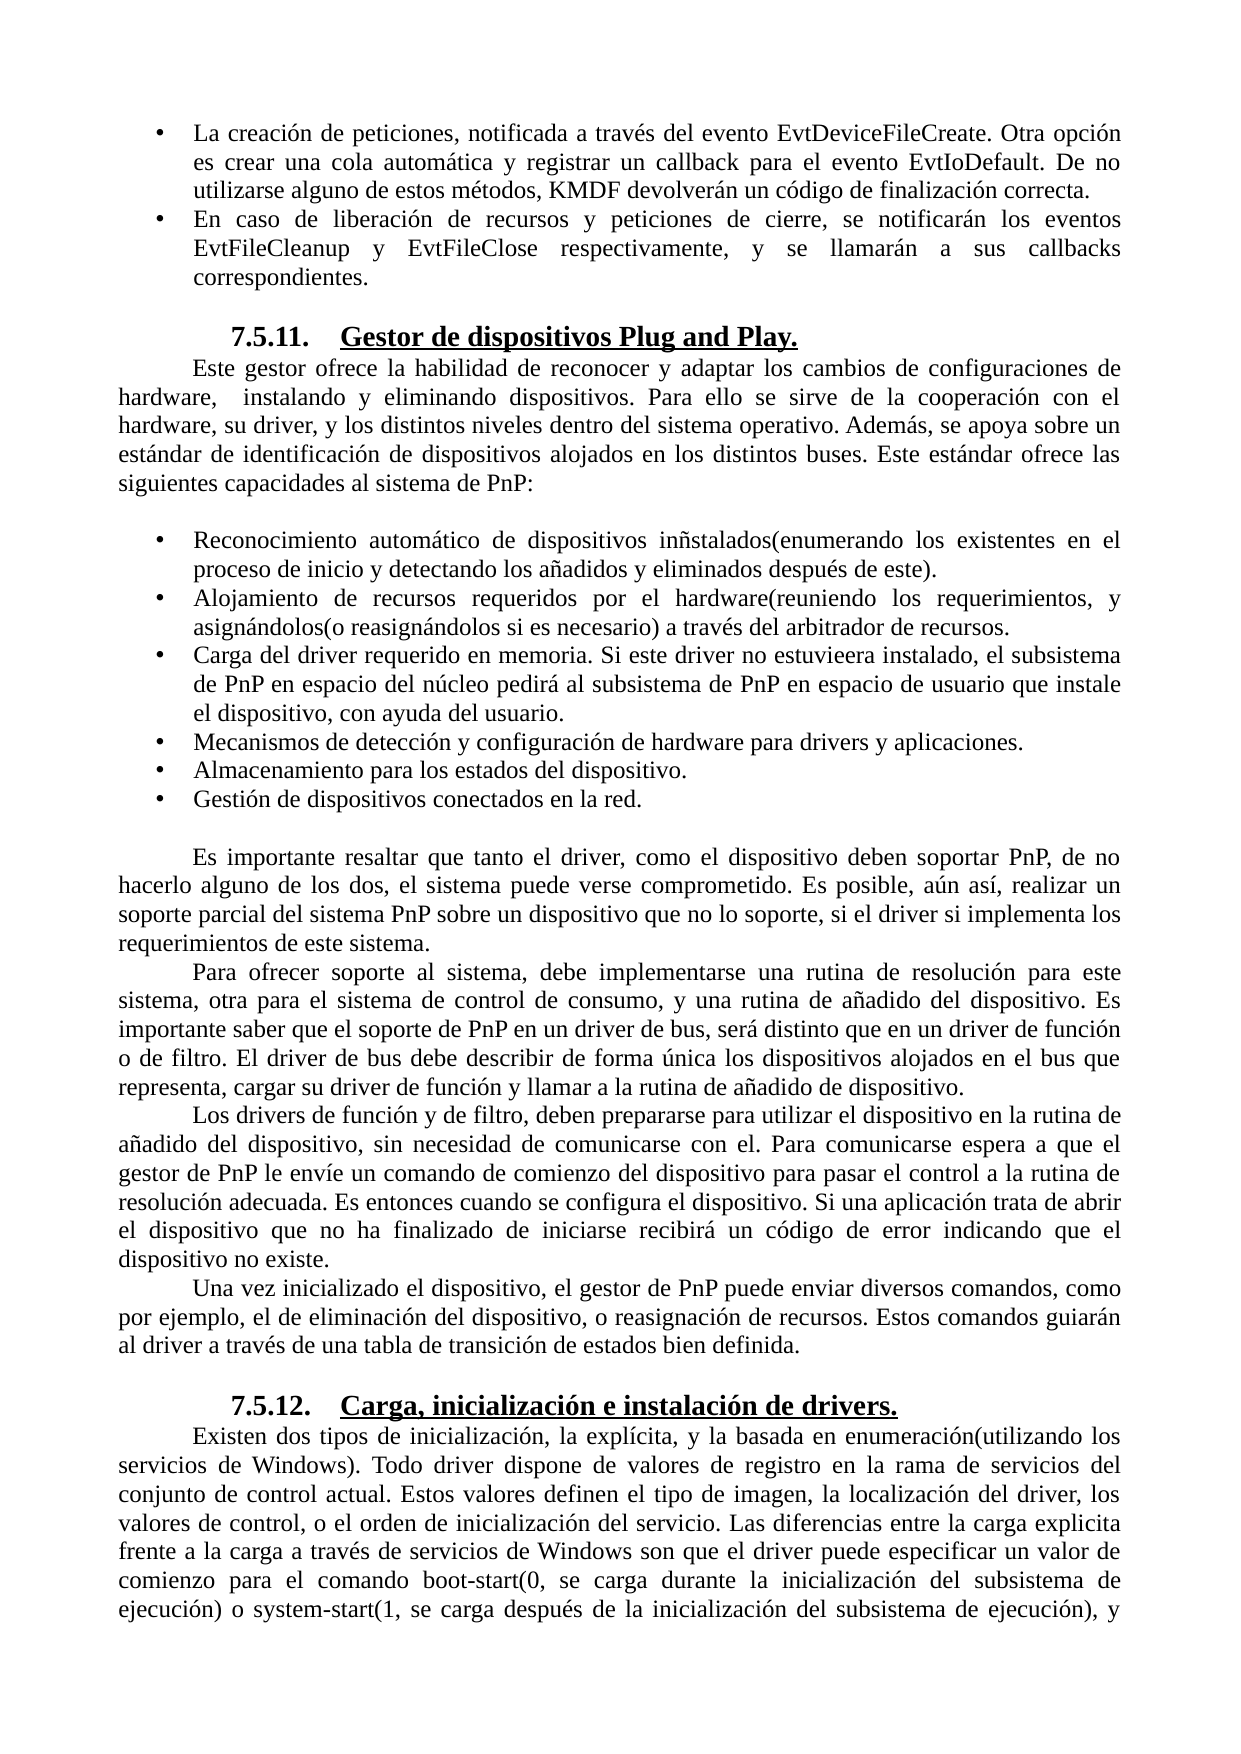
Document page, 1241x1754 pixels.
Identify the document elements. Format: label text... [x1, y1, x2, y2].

list Gestor de dispositivos Plug and Play. [231, 319, 1122, 353]
list Carga del driver requerido en memoria. Si este driver no estuvieera instalado, el subsistema de PnP en espacio del núcleo pedirá al subsistema de PnP en espacio de usuario que instale el dispositivo, con ayuda del usuario. [156, 640, 1122, 727]
list Alojamiento de recursos requeridos por el hardware(reuniendo los requerimientos, y asignándolos(o reasignándolos si es necesario) a través del arbitrador de recursos. [156, 583, 1122, 640]
text Existen dos tipos de inicialización, la explícita, y la basada en enumeración(utilizando los servicios de Windows). Todo driver dispone de valores de registro en la rama de servicios del conjunto de control actual. Estos valores definen el tipo de imagen, la localización del driver, los valores de control, o el orden de inicialización del servicio. Las diferencias entre la carga explicita frente a la carga a través de servicios de Windows son que el driver puede especificar un valor de comienzo para el comando boot-start(0, se carga durante la inicialización del subsistema de ejecución) o system-start(1, se carga después de la inicialización del subsistema de ejecución), y [118, 1421, 1122, 1623]
text Este gestor ofrece la habilidad de reconocer y adaptar los cambios de configuraciones de hardware, instalando y eliminando dispositivos. Para ello se sirve de la cooperación con el hardware, su driver, y los distintos niveles dentro del sistema operativo. Además, se apoya sobre un estándar de identificación de dispositivos alojados en los distintos buses. Este estándar ofrece las siguientes capacidades al sistema de PnP: [118, 353, 1122, 497]
list Carga, inicialización e instalación de drivers. [231, 1388, 1122, 1421]
list Reconocimiento automático de dispositivos inñstalados(enumerando los existentes en el proceso de inicio y detectando los añadidos y eliminados después de este). [156, 525, 1122, 583]
text Los drivers de función y de filtro, deben prepararse para utilizar el dispositivo en la rutina de añadido del dispositivo, sin necesidad de comunicarse con el. Para comunicarse espera a que el gestor de PnP le envíe un comando de comienzo del dispositivo para pasar el control a la rutina de resolución adecuada. Es entonces cuando se configura el dispositivo. Si una aplicación trata de abrir el dispositivo que no ha finalizado de iniciarse recibirá un código de error indicando que el dispositivo no existe. [118, 1100, 1122, 1273]
list Almacenamiento para los estados del dispositivo. [156, 755, 1122, 784]
text Para ofrecer soporte al sistema, debe implementarse una rutina de resolución para este sistema, otra para el sistema de control de consumo, y una rutina de añadido del dispositivo. Es importante saber que el soporte de PnP en un driver de bus, será distinto que en un driver de función o de filtro. El driver de bus debe describir de forma única los dispositivos alojados en el bus que representa, cargar su driver de función y llamar a la rutina de añadido de dispositivo. [118, 957, 1122, 1100]
text Una vez inicializado el dispositivo, el gestor de PnP puede enviar diversos comandos, como por ejemplo, el de eliminación del dispositivo, o reasignación de recursos. Estos comandos guiarán al driver a través de una tabla de transición de estados bien definida. [118, 1273, 1122, 1359]
list Gestión de dispositivos conectados en la red. [156, 784, 1122, 813]
text Es importante resaltar que tanto el driver, como el dispositivo deben soportar PnP, de no hacerlo alguno de los dos, el sistema puede verse comprometido. Es posible, aún así, realizar un soporte parcial del sistema PnP sobre un dispositivo que no lo soporte, si el driver si implementa los requerimientos de este sistema. [118, 842, 1122, 957]
list En caso de liberación de recursos y peticiones de cierre, se notificarán los eventos EvtFileCleanup y EvtFileClose respectivamente, y se llamarán a sus callbacks correspondientes. [156, 204, 1122, 291]
list La creación de peticiones, notificada a través del evento EvtDeviceFileCreate. Otra opción es crear una cola automática y registrar un callback para el evento EvtIoDefault. De no utilizarse alguno de estos métodos, KMDF devolverán un código de finalización correcta. [156, 118, 1122, 204]
list Mecanismos de detección y configuración de hardware para drivers y aplicaciones. [156, 727, 1122, 755]
